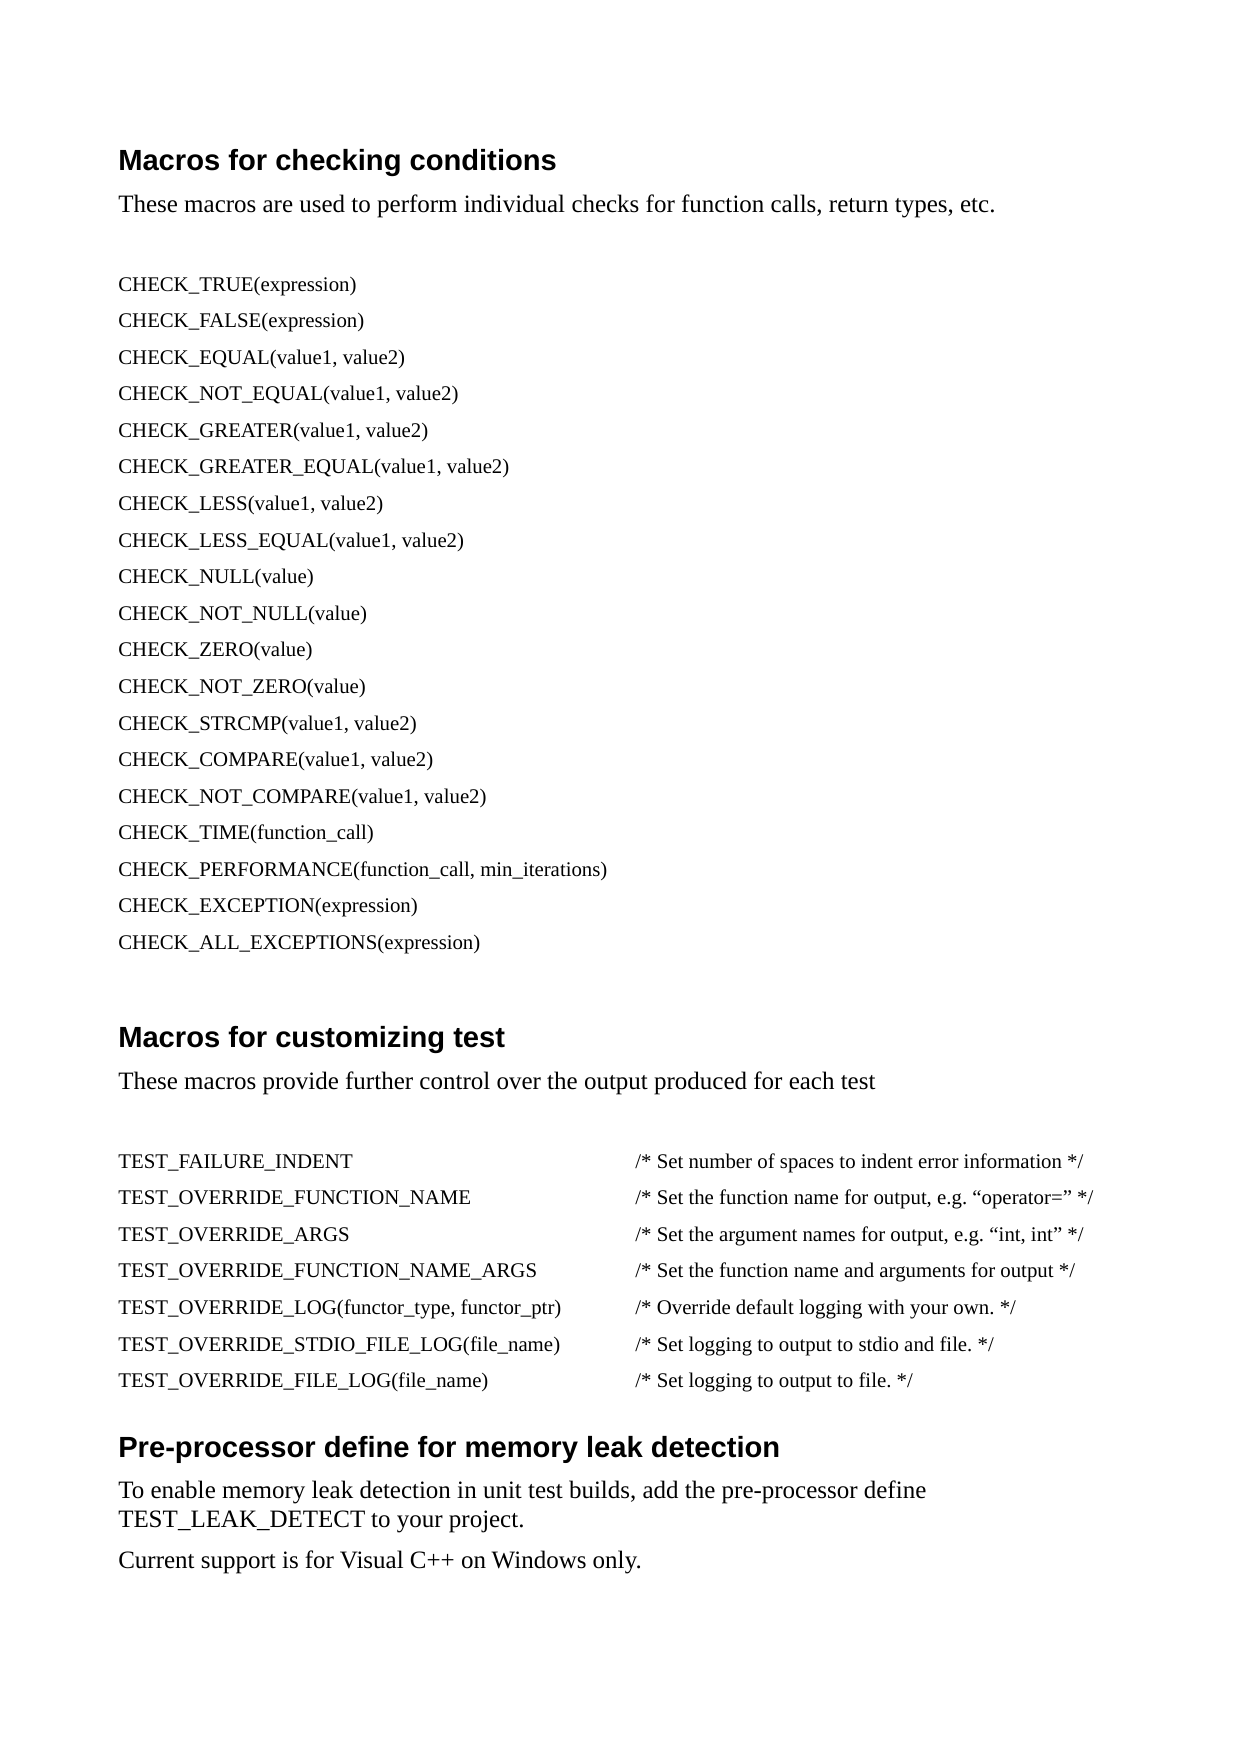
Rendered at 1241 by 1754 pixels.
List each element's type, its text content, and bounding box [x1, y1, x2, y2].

text CHECK_NOT_NULL(value) [118, 601, 1122, 625]
text CHECK_NOT_EQUAL(value1, value2) [118, 381, 1122, 405]
text CHECK_STRCMP(value1, value2) [118, 710, 1122, 734]
text To enable memory leak detection in unit test builds, add the pre-processor define TEST_LEAK_DETECT to your project. [118, 1476, 1122, 1533]
subtitle Macros for customizing test [118, 1020, 1122, 1054]
text CHECK_NULL(value) [118, 564, 1122, 588]
text CHECK_FALSE(expression) [118, 308, 1122, 332]
text CHECK_TRUE(expression) [118, 272, 1122, 296]
text Current support is for Visual C++ on Windows only. [118, 1546, 1122, 1574]
text CHECK_LESS(value1, value2) [118, 491, 1122, 515]
text TEST_OVERRIDE_LOG(functor_type, functor_ptr) /* Override default logging with your own. */ [118, 1295, 1122, 1319]
text TEST_OVERRIDE_STDIO_FILE_LOG(file_name) /* Set logging to output to stdio and file. */ [118, 1331, 1122, 1356]
text CHECK_NOT_ZERO(value) [118, 674, 1122, 698]
text CHECK_LESS_EQUAL(value1, value2) [118, 528, 1122, 552]
subtitle Macros for checking conditions [118, 143, 1122, 177]
text CHECK_TIME(function_call) [118, 820, 1122, 844]
text CHECK_EQUAL(value1, value2) [118, 345, 1122, 369]
text TEST_OVERRIDE_FUNCTION_NAME /* Set the function name for output, e.g. “operator=” */ [118, 1185, 1122, 1209]
text CHECK_EXCEPTION(expression) [118, 893, 1122, 917]
text TEST_OVERRIDE_FILE_LOG(file_name) /* Set logging to output to file. */ [118, 1368, 1122, 1392]
text CHECK_GREATER(value1, value2) [118, 418, 1122, 442]
text CHECK_ALL_EXCEPTIONS(expression) [118, 930, 1122, 983]
text CHECK_NOT_COMPARE(value1, value2) [118, 783, 1122, 808]
text TEST_FAILURE_INDENT /* Set number of spaces to indent error information */ [118, 1149, 1122, 1173]
text CHECK_ZERO(value) [118, 637, 1122, 661]
text TEST_OVERRIDE_ARGS /* Set the argument names for output, e.g. “int, int” */ [118, 1222, 1122, 1246]
text TEST_OVERRIDE_FUNCTION_NAME_ARGS /* Set the function name and arguments for output */ [118, 1258, 1122, 1282]
text These macros provide further control over the output produced for each test [118, 1066, 1122, 1095]
subtitle Pre-processor define for memory leak detection [118, 1429, 1122, 1463]
text CHECK_GREATER_EQUAL(value1, value2) [118, 454, 1122, 478]
text CHECK_PERFORMANCE(function_call, min_iterations) [118, 857, 1122, 881]
text CHECK_COMPARE(value1, value2) [118, 747, 1122, 771]
text These macros are used to perform individual checks for function calls, return types, etc. [118, 189, 1122, 218]
